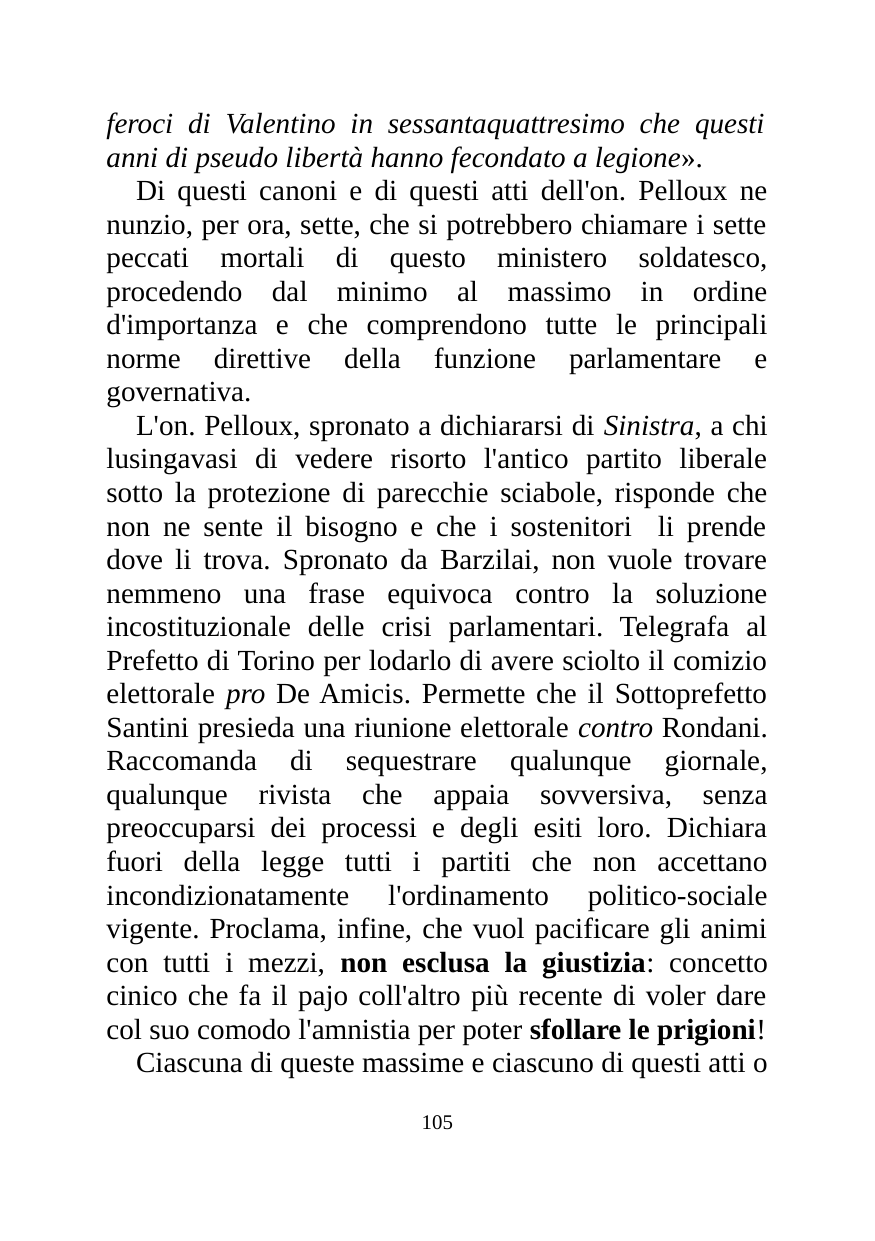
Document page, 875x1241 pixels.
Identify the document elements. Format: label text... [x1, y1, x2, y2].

text Di questi canoni e di questi atti dell'on. Pelloux ne nunzio, per ora, sette, che si potrebbero chiamare i sette peccati mortali di questo ministero soldatesco, procedendo dal minimo al massimo in ordine d'importanza e che comprendono tutte le principali norme direttive della funzione parlamentare e governativa. [106, 173, 768, 408]
text L'on. Pelloux, spronato a dichiararsi di Sinistra, a chi lusingavasi di vedere risorto l'antico partito liberale sotto la protezione di parecchie sciabole, risponde che non ne sente il bisogno e che i sostenitori li prende dove li trova. Spronato da Barzilai, non vuole trovare nemmeno una frase equivoca contro la soluzione incostituzionale delle crisi parlamentari. Telegrafa al Prefetto di Torino per lodarlo di avere sciolto il comizio elettorale pro De Amicis. Permette che il Sottoprefetto Santini presieda una riunione elettorale contro Rondani. Raccomanda di sequestrare qualunque giornale, qualunque rivista che appaia sovversiva, senza preoccuparsi dei processi e degli esiti loro. Dichiara fuori della legge tutti i partiti che non accettano incondizionatamente l'ordinamento politico-sociale vigente. Proclama, infine, che vuol pacificare gli animi con tutti i mezzi, non esclusa la giustizia: concetto cinico che fa il pajo coll'altro più recente di voler dare col suo comodo l'amnistia per poter sfollare le prigioni! [106, 408, 768, 1045]
text feroci di Valentino in sessantaquattresimo che questi anni di pseudo libertà hanno fecondato a legione». [106, 106, 768, 173]
text Ciascuna di queste massime e ciascuno di questi atti o [106, 1045, 768, 1079]
